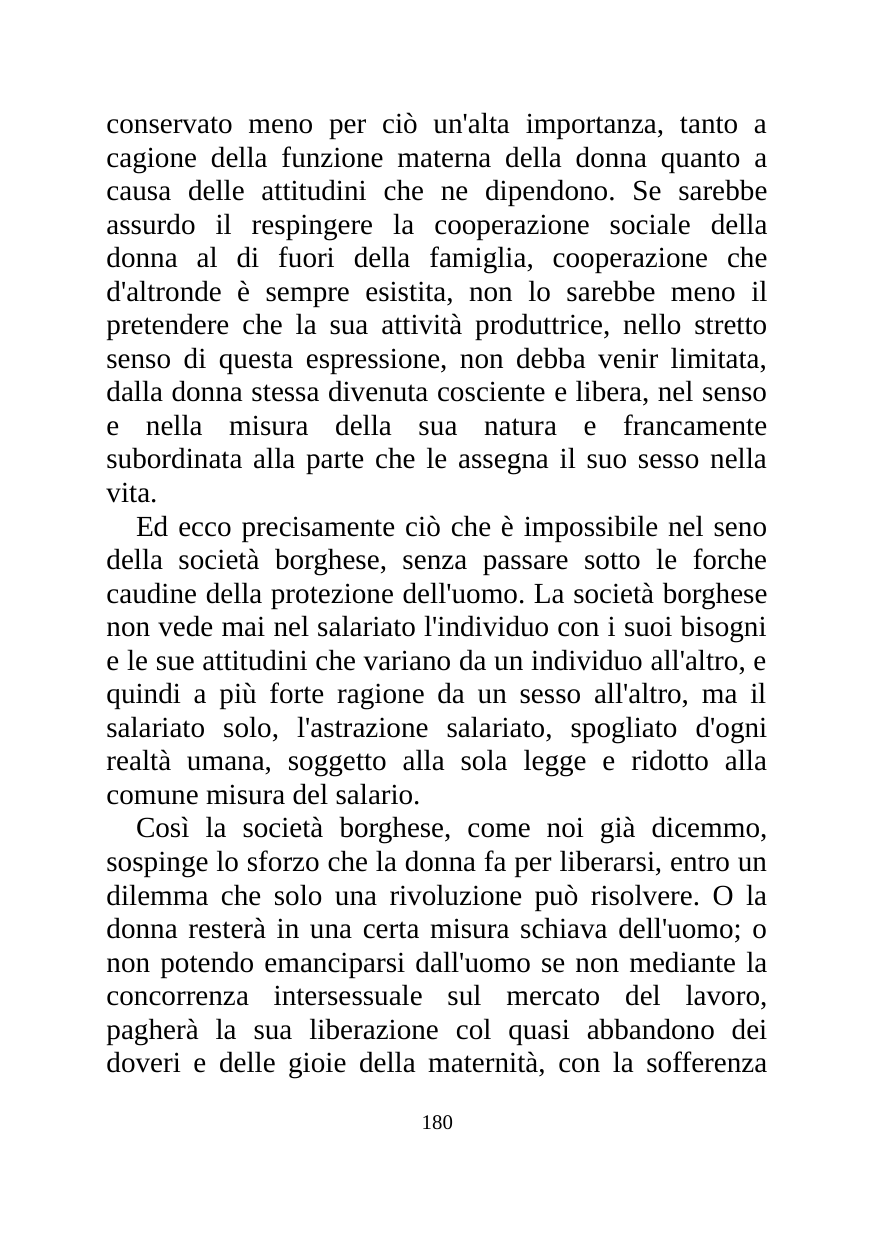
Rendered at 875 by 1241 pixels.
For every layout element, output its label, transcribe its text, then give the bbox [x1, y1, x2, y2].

text Così la società borghese, come noi già dicemmo, sospinge lo sforzo che la donna fa per liberarsi, entro un dilemma che solo una rivoluzione può risolvere. O la donna resterà in una certa misura schiava dell'uomo; o non potendo emanciparsi dall'uomo se non mediante la concorrenza intersessuale sul mercato del lavoro, pagherà la sua liberazione col quasi abbandono dei doveri e delle gioie della maternità, con la sofferenza [106, 811, 768, 1079]
text Ed ecco precisamente ciò che è impossibile nel seno della società borghese, senza passare sotto le forche caudine della protezione dell'uomo. La società borghese non vede mai nel salariato l'individuo con i suoi bisogni e le sue attitudini che variano da un individuo all'altro, e quindi a più forte ragione da un sesso all'altro, ma il salariato solo, l'astrazione salariato, spogliato d'ogni realtà umana, soggetto alla sola legge e ridotto alla comune misura del salario. [106, 509, 768, 811]
text conservato meno per ciò un'alta importanza, tanto a cagione della funzione materna della donna quanto a causa delle attitudini che ne dipendono. Se sarebbe assurdo il respingere la cooperazione sociale della donna al di fuori della famiglia, cooperazione che d'altronde è sempre esistita, non lo sarebbe meno il pretendere che la sua attività produttrice, nello stretto senso di questa espressione, non debba venir limitata, dalla donna stessa divenuta cosciente e libera, nel senso e nella misura della sua natura e francamente subordinata alla parte che le assegna il suo sesso nella vita. [106, 106, 768, 509]
